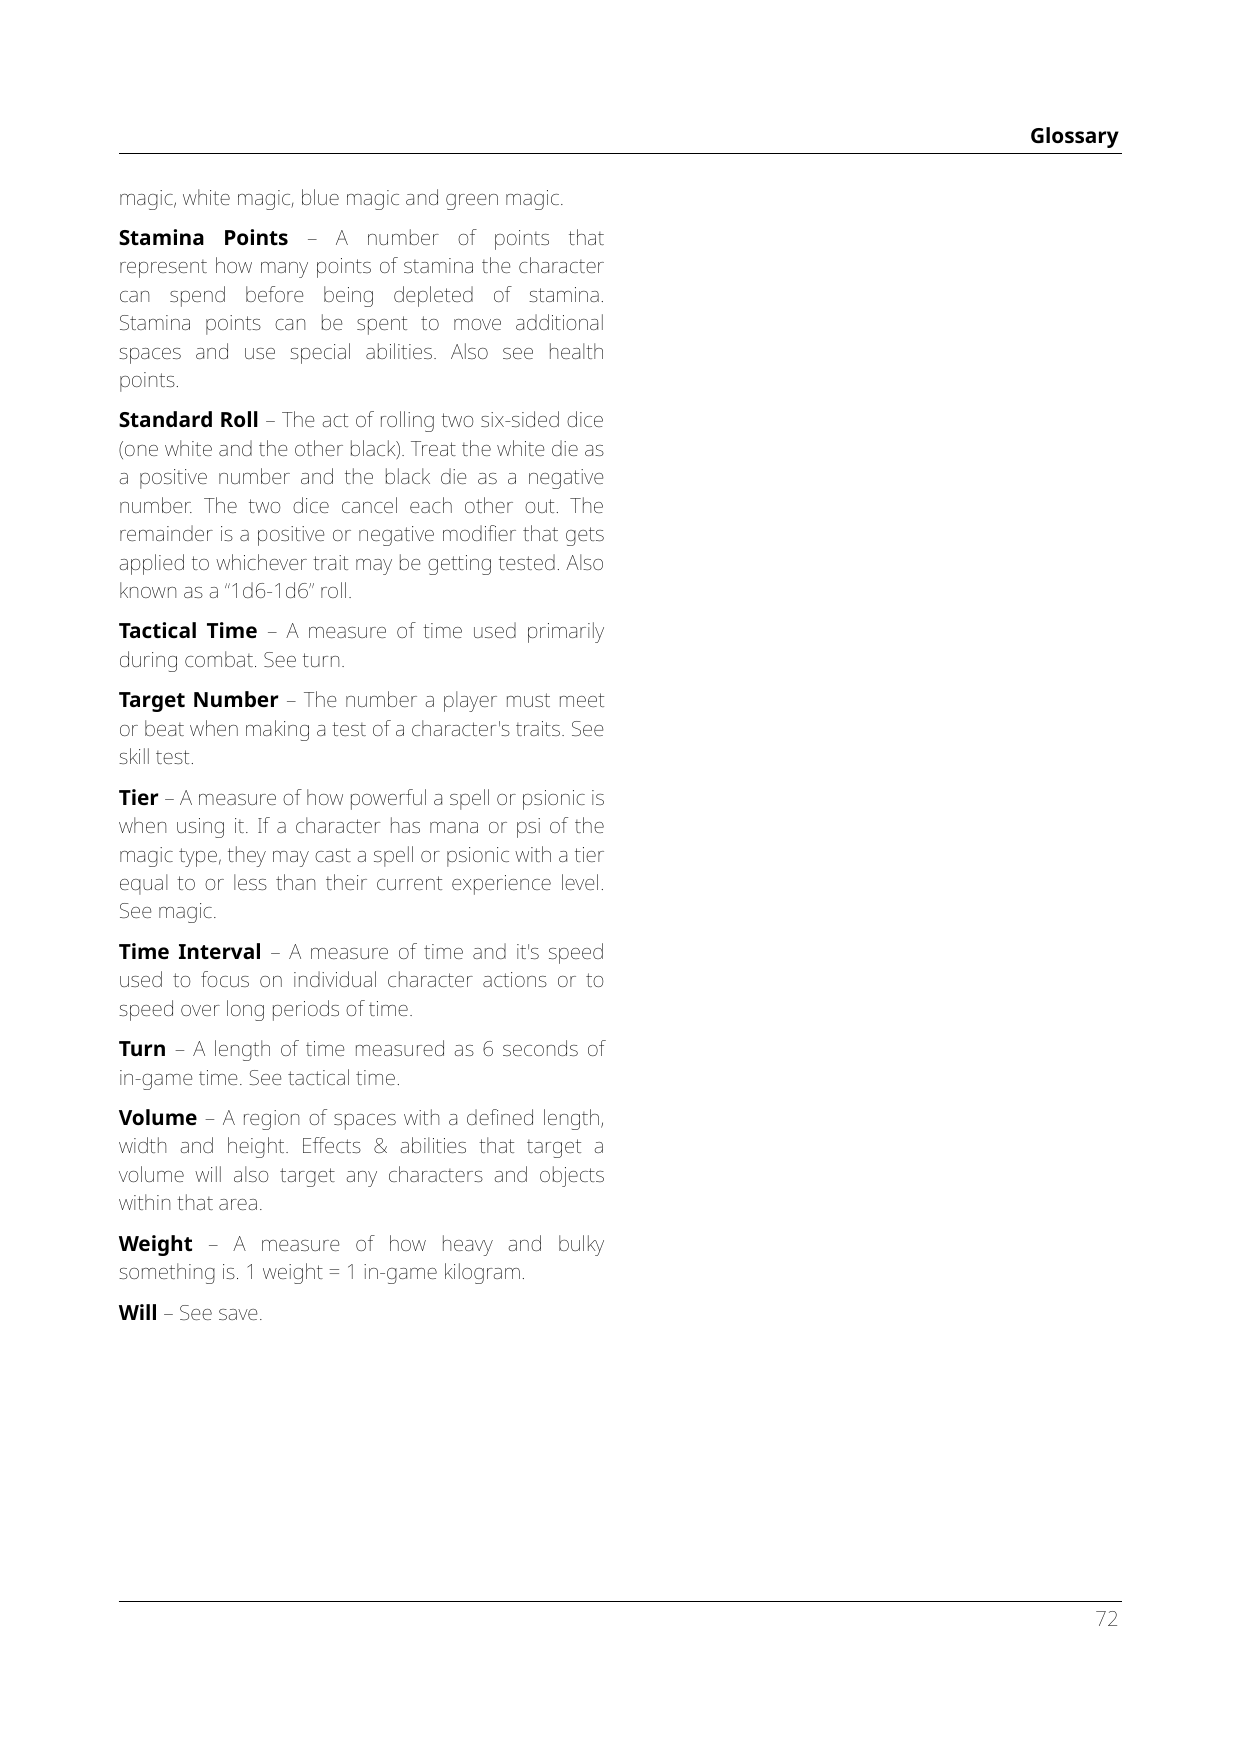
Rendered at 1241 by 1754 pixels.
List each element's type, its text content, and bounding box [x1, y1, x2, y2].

text magic, white magic, blue magic and green magic. [118, 183, 605, 211]
text Tactical Time – A measure of time used primarily during combat. See turn. [118, 617, 605, 673]
text Turn – A length of time measured as 6 seconds of in-game time. See tactical time. [118, 1034, 605, 1091]
text Standard Roll – The act of rolling two six-sided dice (one white and the other black). Treat the white die as a positive number and the black die as a negative number. The two dice cancel each other out. The remainder is a positive or negative modifier that gets applied to whichever trait may be getting tested. Also known as a “1d6-1d6” roll. [118, 406, 605, 605]
text Target Number – The number a player must meet or beat when making a test of a character's traits. See skill test. [118, 686, 605, 771]
text Stamina Points – A number of points that represent how many points of stamina the character can spend before being depleted of stamina. Stamina points can be spent to move additional spaces and use special abilities. Also see health points. [118, 223, 605, 394]
text Will – See save. [118, 1298, 605, 1326]
text Time Interval – A measure of time and it's speed used to focus on individual character actions or to speed over long periods of time. [118, 937, 605, 1022]
text Tier – A measure of how powerful a spell or psionic is when using it. If a character has mana or psi of the magic type, they may cast a spell or psionic with a tier equal to or less than their current experience level. See magic. [118, 783, 605, 925]
text Weight – A measure of how heavy and bulky something is. 1 weight = 1 in-game kilogram. [118, 1229, 605, 1286]
text Volume – A region of spaces with a defined length, width and height. Effects & abilities that target a volume will also target any characters and objects within that area. [118, 1103, 605, 1217]
